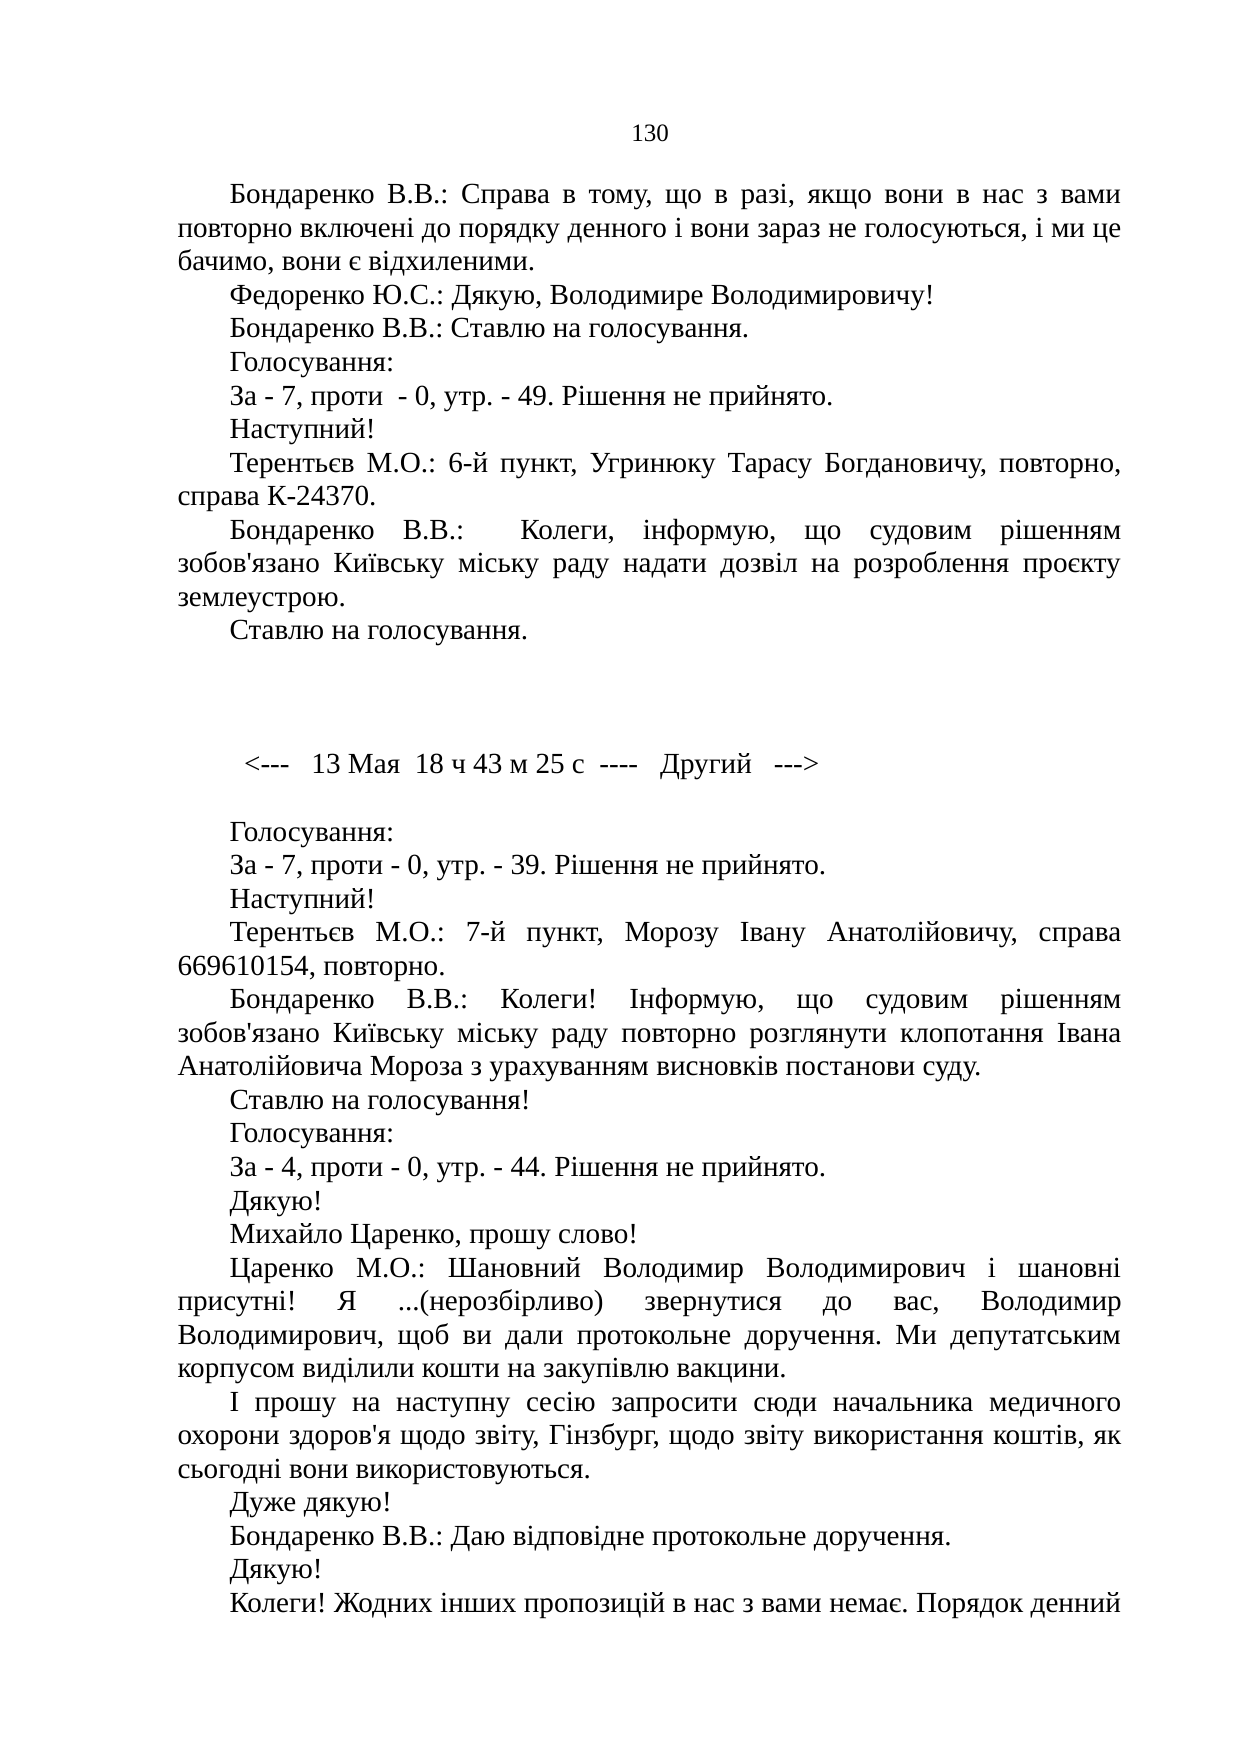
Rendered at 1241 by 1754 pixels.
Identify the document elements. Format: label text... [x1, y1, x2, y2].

text Федоренко Ю.С.: Дякую, Володимире Володимировичу! [177, 277, 1122, 311]
text Бондаренко В.В.: Колеги! Інформую, що судовим рішенням зобов'язано Київську міську раду повторно розглянути клопотання Івана Анатолійовича Мороза з урахуванням висновків постанови суду. [177, 981, 1122, 1082]
text Бондаренко В.В.: Ставлю на голосування. [177, 311, 1122, 344]
text Ставлю на голосування! [177, 1082, 1122, 1116]
text Ставлю на голосування. [177, 612, 1122, 646]
text Бондаренко В.В.: Даю відповідне протокольне доручення. [177, 1518, 1122, 1552]
text І прошу на наступну сесію запросити сюди начальника медичного охорони здоров'я щодо звіту, Гінзбург, щодо звіту використання коштів, як сьогодні вони використовуються. [177, 1384, 1122, 1484]
text Михайло Царенко, прошу слово! [177, 1216, 1122, 1250]
text Бондаренко В.В.: Справа в тому, що в разі, якщо вони в нас з вами повторно включені до порядку денного і вони зараз не голосуються, і ми це бачимо, вони є відхиленими. [177, 176, 1122, 277]
text Голосування: [177, 814, 1122, 847]
text Наступний! [177, 411, 1122, 445]
text Бондаренко В.В.: Колеги, інформую, що судовим рішенням зобов'язано Київську міську раду надати дозвіл на розроблення проєкту землеустрою. [177, 512, 1122, 612]
text <--- 13 Мая 18 ч 43 м 25 с ---- Другий ---> [177, 747, 1122, 780]
text Царенко М.О.: Шановний Володимир Володимирович і шановні присутні! Я ...(нерозбірливо) звернутися до вас, Володимир Володимирович, щоб ви дали протокольне доручення. Ми депутатським корпусом виділили кошти на закупівлю вакцини. [177, 1250, 1122, 1384]
text Голосування: [177, 1116, 1122, 1149]
text За - 7, проти - 0, утр. - 49. Рішення не прийнято. [177, 378, 1122, 411]
text Голосування: [177, 344, 1122, 378]
text За - 4, проти - 0, утр. - 44. Рішення не прийнято. [177, 1149, 1122, 1183]
text Дуже дякую! [177, 1484, 1122, 1518]
text За - 7, проти - 0, утр. - 39. Рішення не прийнято. [177, 847, 1122, 881]
text Колеги! Жодних інших пропозицій в нас з вами немає. Порядок денний [177, 1585, 1122, 1619]
text Дякую! [177, 1183, 1122, 1216]
text Терентьєв М.О.: 7-й пункт, Морозу Івану Анатолійовичу, справа 669610154, повторно. [177, 914, 1122, 981]
text Терентьєв М.О.: 6-й пункт, Угринюку Тарасу Богдановичу, повторно, справа К-24370. [177, 445, 1122, 512]
text Дякую! [177, 1552, 1122, 1585]
text Наступний! [177, 881, 1122, 914]
